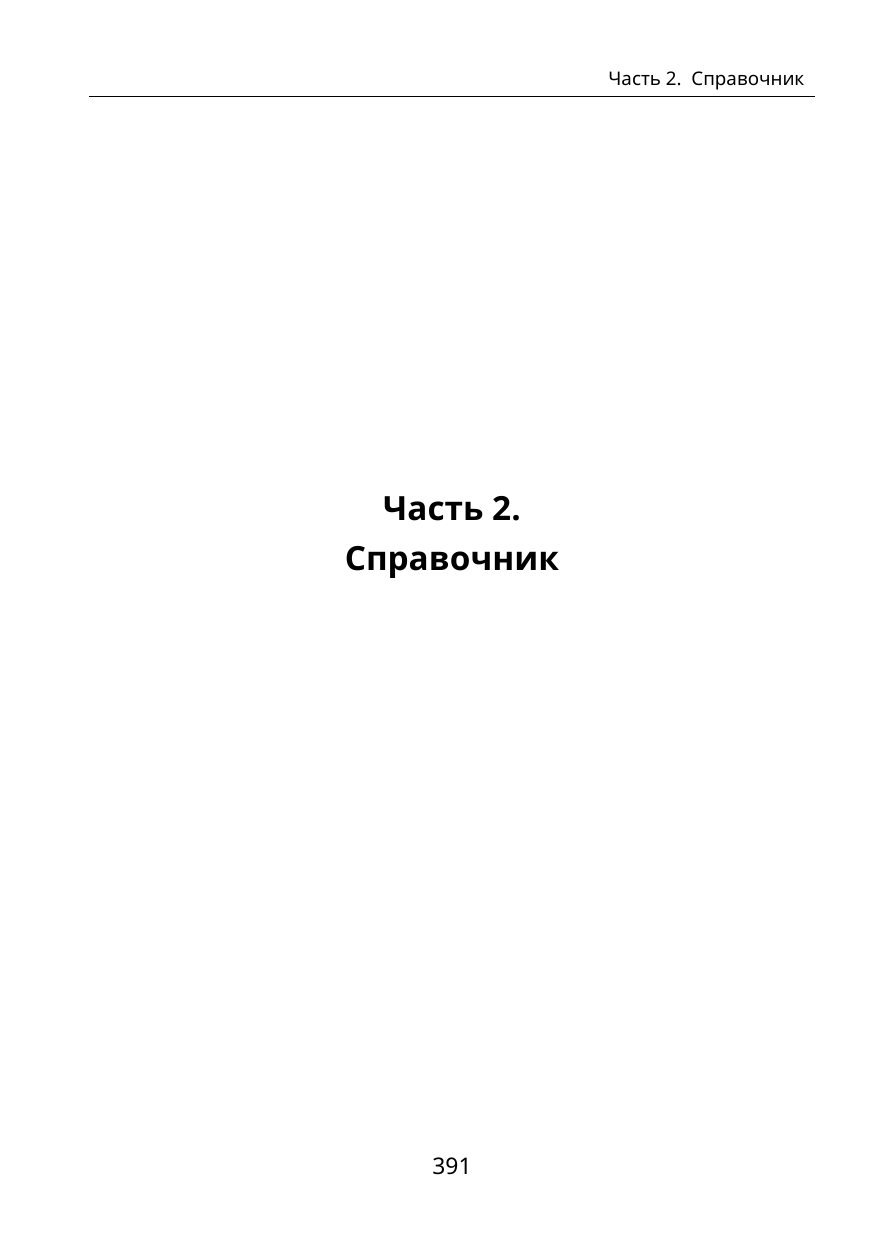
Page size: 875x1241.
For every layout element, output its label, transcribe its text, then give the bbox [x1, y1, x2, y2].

subtitle Часть 2. Справочник [88, 480, 815, 580]
